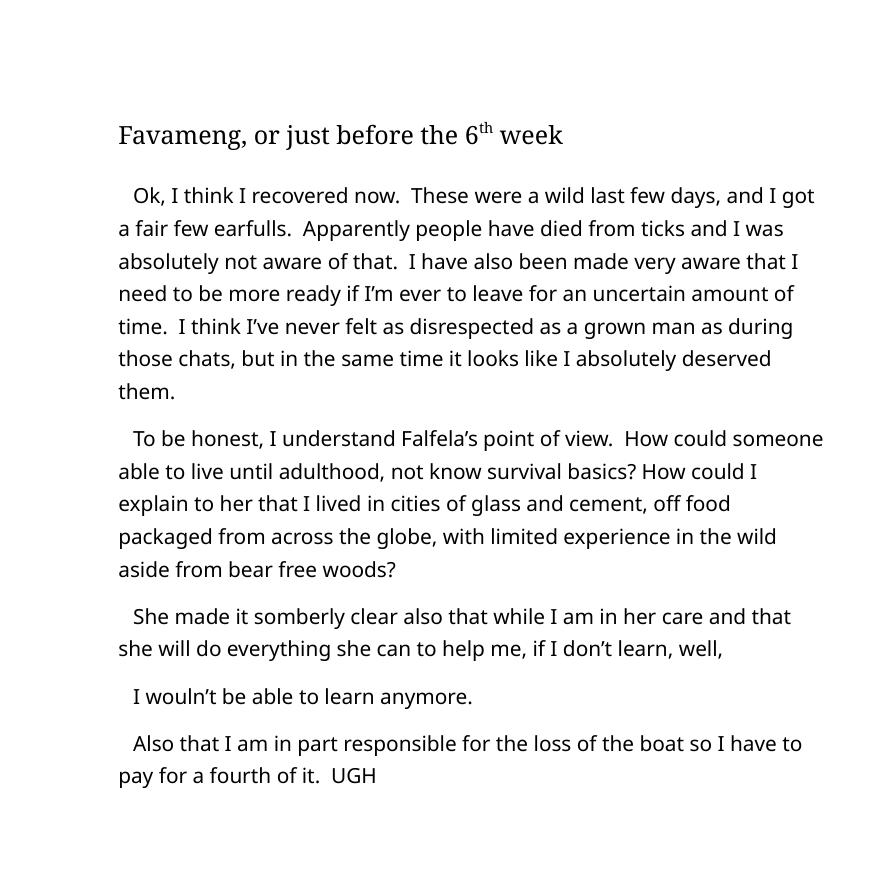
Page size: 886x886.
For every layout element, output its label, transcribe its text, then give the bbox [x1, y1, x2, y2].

subtitle Favameng, or just before the 6th week [118, 118, 827, 152]
text Also that I am in part responsible for the loss of the boat so I have to pay for a fourth of it. UGH [118, 729, 827, 790]
text I wouln’t be able to learn anymore. [118, 682, 827, 710]
text Ok, I think I recovered now. These were a wild last few days, and I got a fair few earfulls. Apparently people have died from ticks and I was absolutely not aware of that. I have also been made very aware that I need to be more ready if I’m ever to leave for an uncertain amount of time. I think I’ve never felt as disrespected as a grown man as during those chats, but in the same time it looks like I absolutely deserved them. [118, 182, 827, 406]
text To be honest, I understand Falfela’s point of view. How could someone able to live until adulthood, not know survival basics? How could I explain to her that I lived in cities of glass and cement, off food packaged from across the globe, with limited experience in the wild aside from bear free woods? [118, 424, 827, 583]
text She made it somberly clear also that while I am in her care and that she will do everything she can to help me, if I don’t learn, well, [118, 602, 827, 663]
